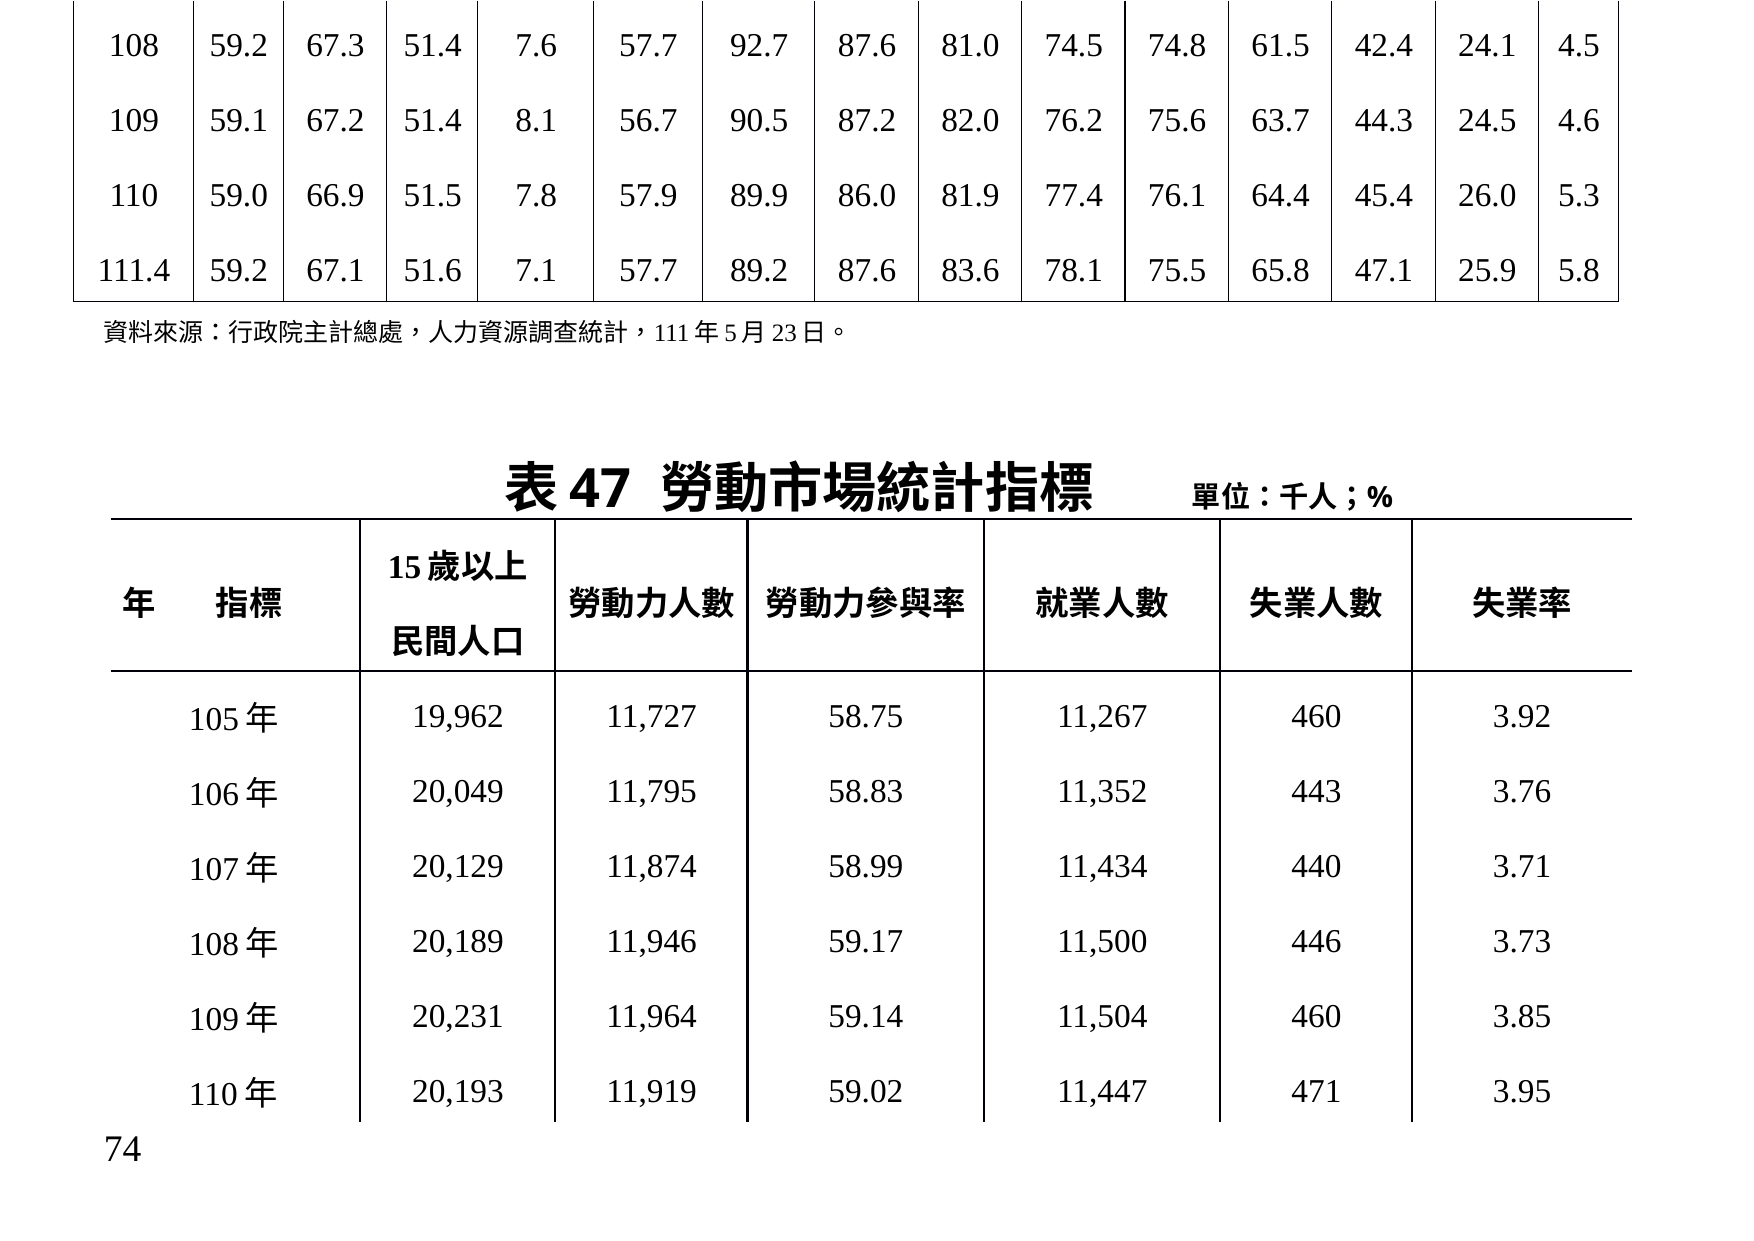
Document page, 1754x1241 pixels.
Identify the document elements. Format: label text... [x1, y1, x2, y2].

table_cell 64.4 65.8 [1229, 151, 1331, 301]
table_cell 3.76 [1413, 747, 1632, 822]
table_cell 20,129 [361, 822, 554, 897]
table_cell 58.83 [749, 747, 983, 822]
table_cell 11,964 [556, 972, 746, 1047]
table_header 勞動力參與率 [749, 520, 983, 670]
table_cell 110年 [111, 1047, 359, 1122]
table_cell 89.9 89.2 [703, 151, 814, 301]
table_cell 109年 [111, 972, 359, 1047]
table_cell 110 111.4 [74, 151, 193, 301]
table_cell 11,874 [556, 822, 746, 897]
table_cell 11,795 [556, 747, 746, 822]
table_cell 440 [1221, 822, 1411, 897]
table_cell 19,962 [361, 672, 554, 747]
table_cell 92.7 [703, 1, 814, 76]
table_cell 51.5 51.6 [387, 151, 477, 301]
table_cell 8.1 [478, 76, 593, 151]
table_cell 81.0 [919, 1, 1021, 76]
table_cell 3.85 [1413, 972, 1632, 1047]
table_cell 26.0 25.9 [1436, 151, 1538, 301]
table_cell 86.0 87.6 [815, 151, 918, 301]
table_cell 58.99 [749, 822, 983, 897]
table_cell 57.9 57.7 [594, 151, 702, 301]
table_cell 11,352 [985, 747, 1219, 822]
table_cell 20,189 [361, 897, 554, 972]
table_cell 24.5 [1436, 76, 1538, 151]
table_cell 24.1 [1436, 1, 1538, 76]
table_cell 61.5 [1229, 1, 1331, 76]
table_cell 446 [1221, 897, 1411, 972]
table_cell 5.3 5.8 [1539, 151, 1618, 301]
table_cell 11,919 [556, 1047, 746, 1122]
table_cell 66.9 67.1 [284, 151, 386, 301]
table_cell 20,193 [361, 1047, 554, 1122]
table_cell 59.02 [749, 1047, 983, 1122]
table_cell 56.7 [594, 76, 702, 151]
table_cell 20,231 [361, 972, 554, 1047]
table_cell 7.8 7.1 [478, 151, 593, 301]
table_cell 76.2 [1022, 76, 1124, 151]
table_header 失業率 [1413, 520, 1632, 670]
table_cell 108年 [111, 897, 359, 972]
table_cell 82.0 [919, 76, 1021, 151]
table_cell 11,434 [985, 822, 1219, 897]
table_cell 63.7 [1229, 76, 1331, 151]
table_cell 74.8 [1126, 1, 1228, 76]
table_cell 59.17 [749, 897, 983, 972]
table_cell 460 [1221, 672, 1411, 747]
table_cell 11,500 [985, 897, 1219, 972]
table_cell 87.2 [815, 76, 918, 151]
table_cell 3.95 [1413, 1047, 1632, 1122]
table_cell 109 [74, 76, 193, 151]
table_cell 45.4 47.1 [1332, 151, 1435, 301]
table_cell 3.92 [1413, 672, 1632, 747]
table_cell 81.9 83.6 [919, 151, 1021, 301]
table_cell 51.4 [387, 76, 477, 151]
subtitle 表47 勞動市場統計指標 單位：千人；% [103, 443, 1639, 518]
table_cell 76.1 75.5 [1126, 151, 1228, 301]
table_cell 108 [74, 1, 193, 76]
text 資料來源：行政院主計總處，人力資源調查統計，111年5月23日。 [103, 313, 1639, 349]
table_cell 87.6 [815, 1, 918, 76]
table_cell 11,447 [985, 1047, 1219, 1122]
table_cell 471 [1221, 1047, 1411, 1122]
table_cell 11,727 [556, 672, 746, 747]
table_cell 4.5 [1539, 1, 1618, 76]
table_cell 59.14 [749, 972, 983, 1047]
table_header 失業人數 [1221, 520, 1411, 670]
table_cell 67.3 [284, 1, 386, 76]
table_header 15歲以上 民間人口 [361, 520, 554, 670]
table_cell 90.5 [703, 76, 814, 151]
table_cell 74.5 [1022, 1, 1124, 76]
table_cell 67.2 [284, 76, 386, 151]
table_cell 11,267 [985, 672, 1219, 747]
table_cell 59.2 [194, 1, 283, 76]
table_cell 59.0 59.2 [194, 151, 283, 301]
table_cell 75.6 [1126, 76, 1228, 151]
table_cell 51.4 [387, 1, 477, 76]
table_cell 105年 [111, 672, 359, 747]
table_cell 443 [1221, 747, 1411, 822]
table_cell 460 [1221, 972, 1411, 1047]
table_cell 3.71 [1413, 822, 1632, 897]
table_cell 42.4 [1332, 1, 1435, 76]
table_header 年 指標 [111, 520, 359, 670]
table_cell 20,049 [361, 747, 554, 822]
table_header 就業人數 [985, 520, 1219, 670]
table_cell 4.6 [1539, 76, 1618, 151]
table_header 勞動力人數 [556, 520, 746, 670]
table_cell 7.6 [478, 1, 593, 76]
table_cell 106年 [111, 747, 359, 822]
table_cell 44.3 [1332, 76, 1435, 151]
table_cell 3.73 [1413, 897, 1632, 972]
table_cell 11,504 [985, 972, 1219, 1047]
table_cell 59.1 [194, 76, 283, 151]
table_cell 58.75 [749, 672, 983, 747]
table_cell 107年 [111, 822, 359, 897]
table_cell 77.4 78.1 [1022, 151, 1124, 301]
table_cell 11,946 [556, 897, 746, 972]
table_cell 57.7 [594, 1, 702, 76]
